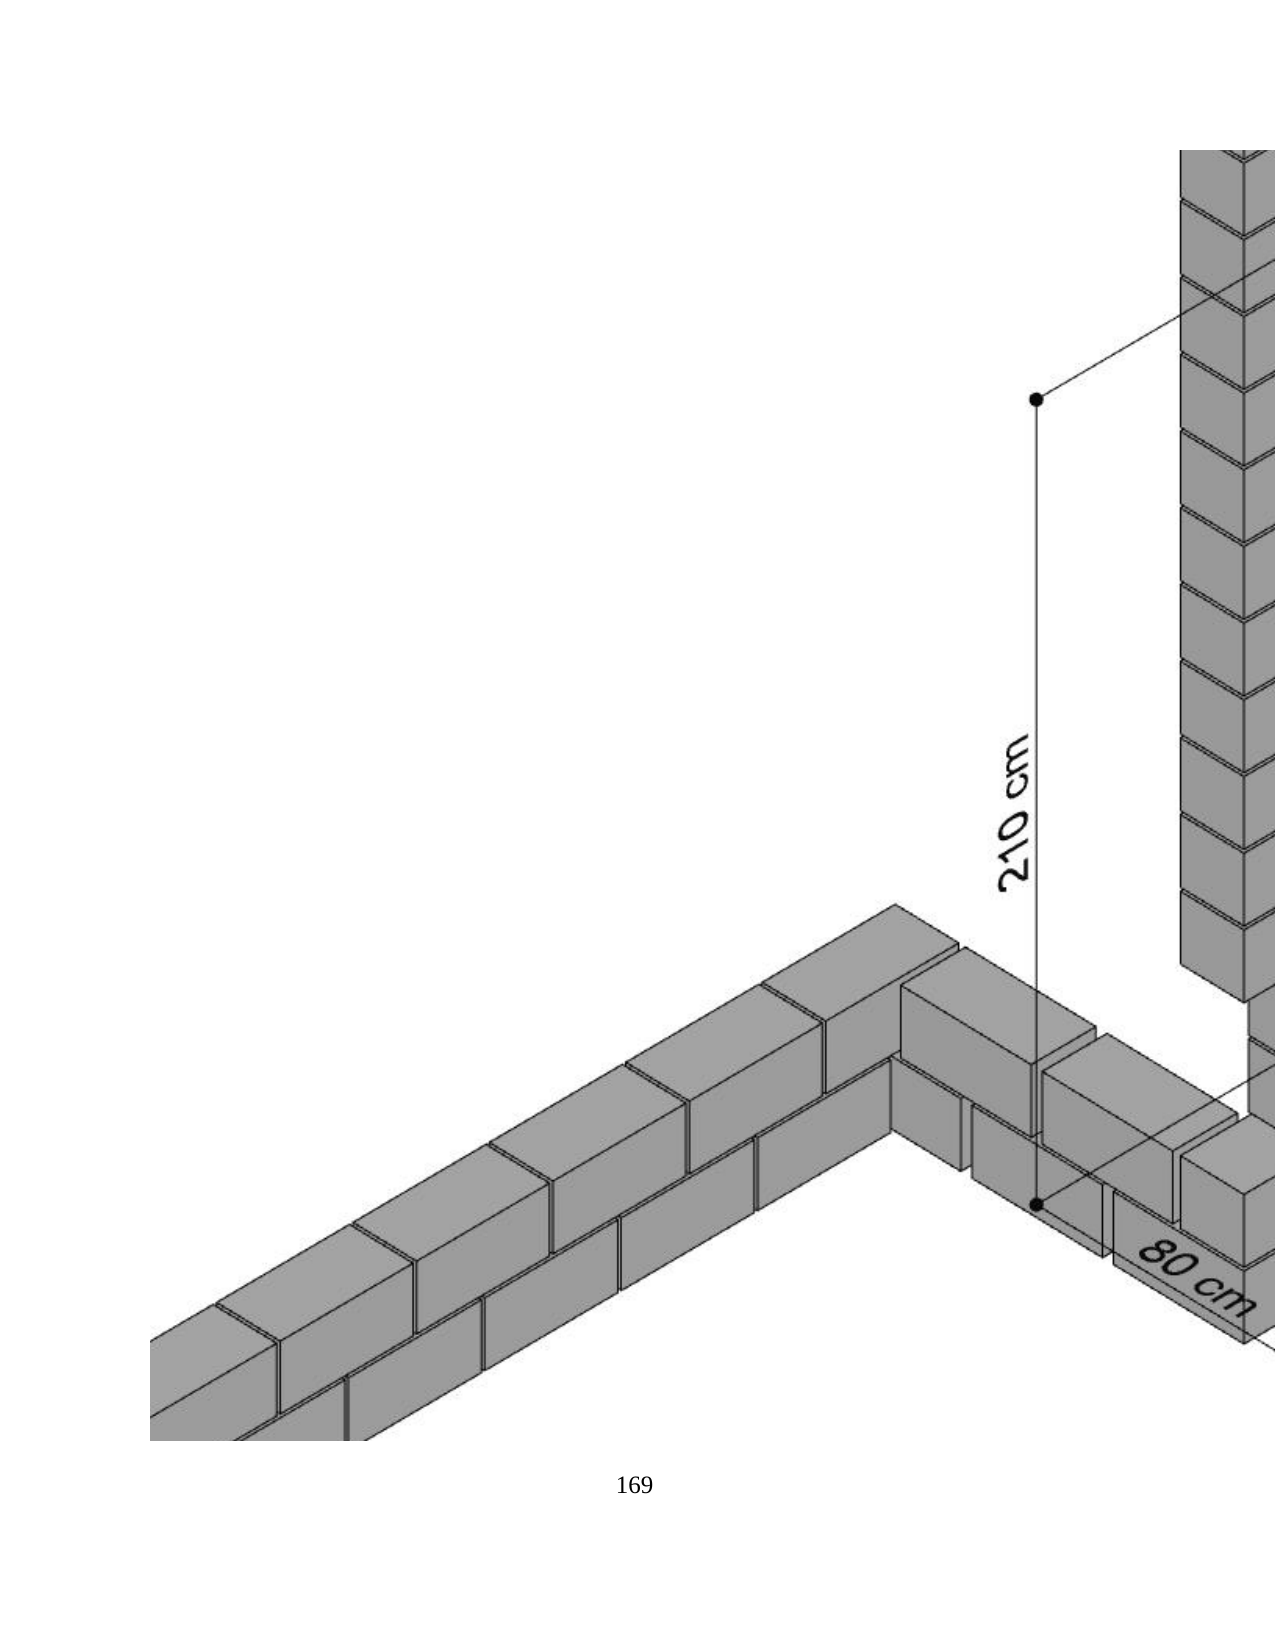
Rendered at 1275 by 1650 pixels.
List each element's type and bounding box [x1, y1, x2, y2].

picture [150, 150, 1275, 1441]
